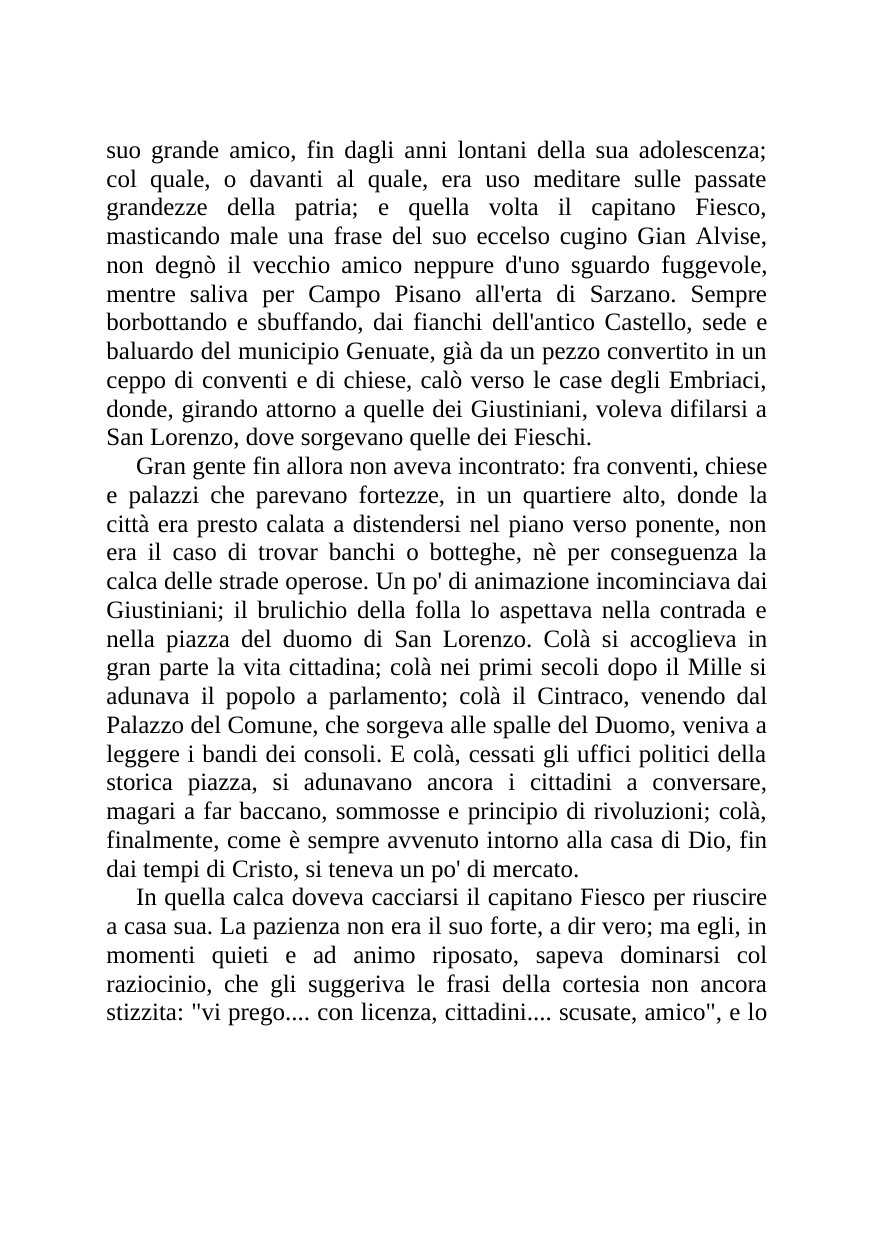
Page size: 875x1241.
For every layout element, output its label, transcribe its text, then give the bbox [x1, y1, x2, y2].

text suo grande amico, fin dagli anni lontani della sua adolescenza; col quale, o davanti al quale, era uso meditare sulle passate grandezze della patria; e quella volta il capitano Fiesco, masticando male una frase del suo eccelso cugino Gian Alvise, non degnò il vecchio amico neppure d'uno sguardo fuggevole, mentre saliva per Campo Pisano all'erta di Sarzano. Sempre borbottando e sbuffando, dai fianchi dell'antico Castello, sede e baluardo del municipio Genuate, già da un pezzo convertito in un ceppo di conventi e di chiese, calò verso le case degli Embriaci, donde, girando attorno a quelle dei Giustiniani, voleva difilarsi a San Lorenzo, dove sorgevano quelle dei Fieschi. [106, 135, 768, 451]
text Gran gente fin allora non aveva incontrato: fra conventi, chiese e palazzi che parevano fortezze, in un quartiere alto, donde la città era presto calata a distendersi nel piano verso ponente, non era il caso di trovar banchi o botteghe, nè per conseguenza la calca delle strade operose. Un po' di animazione incominciava dai Giustiniani; il brulichio della folla lo aspettava nella contrada e nella piazza del duomo di San Lorenzo. Colà si accoglieva in gran parte la vita cittadina; colà nei primi secoli dopo il Mille si adunava il popolo a parlamento; colà il Cintraco, venendo dal Palazzo del Comune, che sorgeva alle spalle del Duomo, veniva a leggere i bandi dei consoli. E colà, cessati gli uffici politici della storica piazza, si adunavano ancora i cittadini a conversare, magari a far baccano, sommosse e principio di rivoluzioni; colà, finalmente, come è sempre avvenuto intorno alla casa di Dio, fin dai tempi di Cristo, si teneva un po' di mercato. [106, 451, 768, 882]
text In quella calca doveva cacciarsi il capitano Fiesco per riuscire a casa sua. La pazienza non era il suo forte, a dir vero; ma egli, in momenti quieti e ad animo riposato, sapeva dominarsi col raziocinio, che gli suggeriva le frasi della cortesia non ancora stizzita: "vi prego.... con licenza, cittadini.... scusate, amico", e lo [106, 882, 768, 1026]
